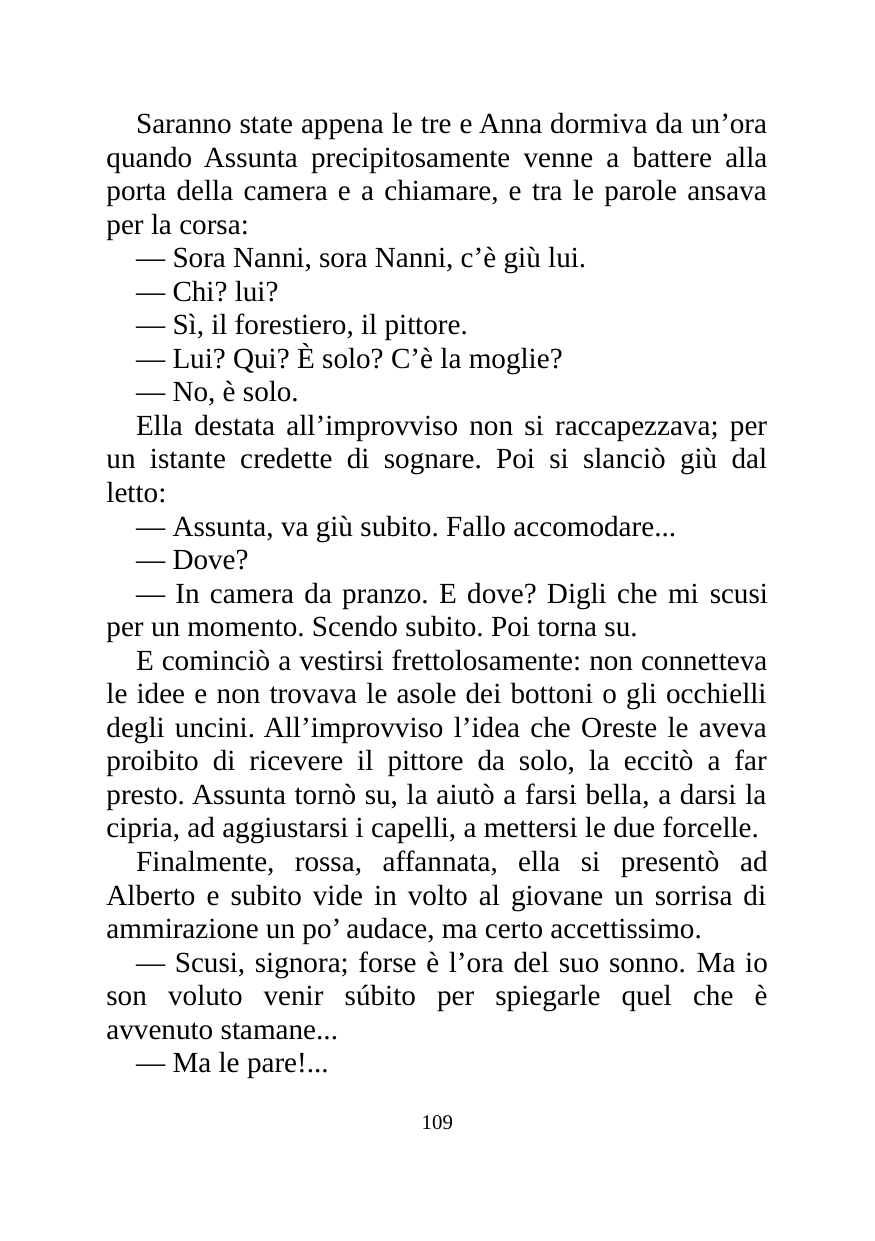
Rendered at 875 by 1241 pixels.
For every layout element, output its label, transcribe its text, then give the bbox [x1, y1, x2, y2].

text — Chi? lui? [106, 274, 768, 307]
text — Scusi, signora; forse è l’ora del suo sonno. Ma io son voluto venir súbito per spiegarle quel che è avvenuto stamane... [106, 945, 768, 1045]
text Saranno state appena le tre e Anna dormiva da un’ora quando Assunta precipitosamente venne a battere alla porta della camera e a chiamare, e tra le parole ansava per la corsa: [106, 106, 768, 240]
text — Ma le pare!... [106, 1045, 768, 1079]
text Finalmente, rossa, affannata, ella si presentò ad Alberto e subito vide in volto al giovane un sorrisa di ammirazione un po’ audace, ma certo accettissimo. [106, 844, 768, 945]
text — Sora Nanni, sora Nanni, c’è giù lui. [106, 240, 768, 274]
text — Lui? Qui? È solo? C’è la moglie? [106, 341, 768, 374]
text — In camera da pranzo. E dove? Digli che mi scusi per un momento. Scendo subito. Poi torna su. [106, 576, 768, 643]
text — Dove? [106, 542, 768, 576]
text — Sì, il forestiero, il pittore. [106, 307, 768, 341]
text — Assunta, va giù subito. Fallo accomodare... [106, 509, 768, 542]
text Ella destata all’improvviso non si raccapezzava; per un istante credette di sognare. Poi si slanciò giù dal letto: [106, 408, 768, 509]
text E cominciò a vestirsi frettolosamente: non connetteva le idee e non trovava le asole dei bottoni o gli occhielli degli uncini. All’improvviso l’idea che Oreste le aveva proibito di ricevere il pittore da solo, la eccitò a far presto. Assunta tornò su, la aiutò a farsi bella, a darsi la cipria, ad aggiustarsi i capelli, a mettersi le due forcelle. [106, 643, 768, 844]
text — No, è solo. [106, 374, 768, 408]
